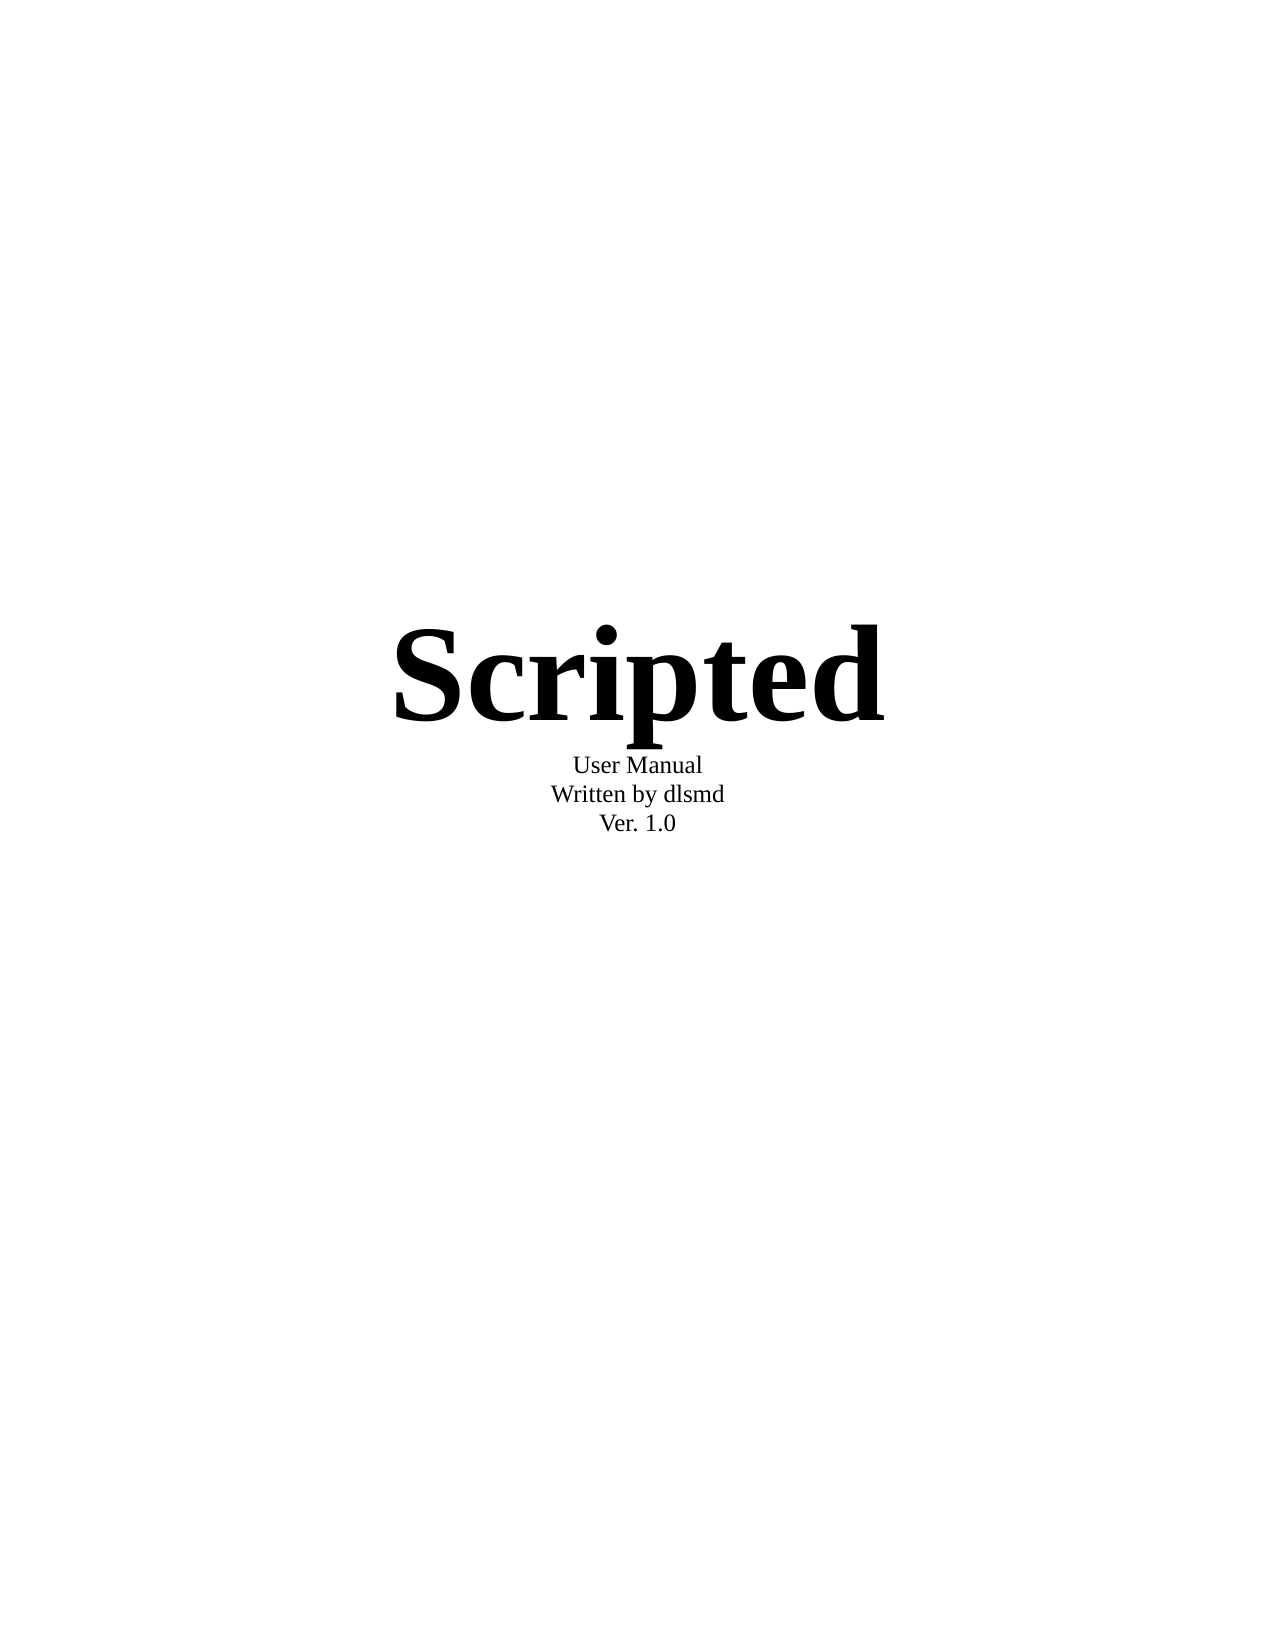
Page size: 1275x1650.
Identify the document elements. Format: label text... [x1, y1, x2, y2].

text Written by dlsmd [118, 779, 1157, 808]
text Scripted [118, 592, 1157, 751]
text Ver. 1.0 [118, 808, 1157, 837]
text User Manual [118, 751, 1157, 779]
